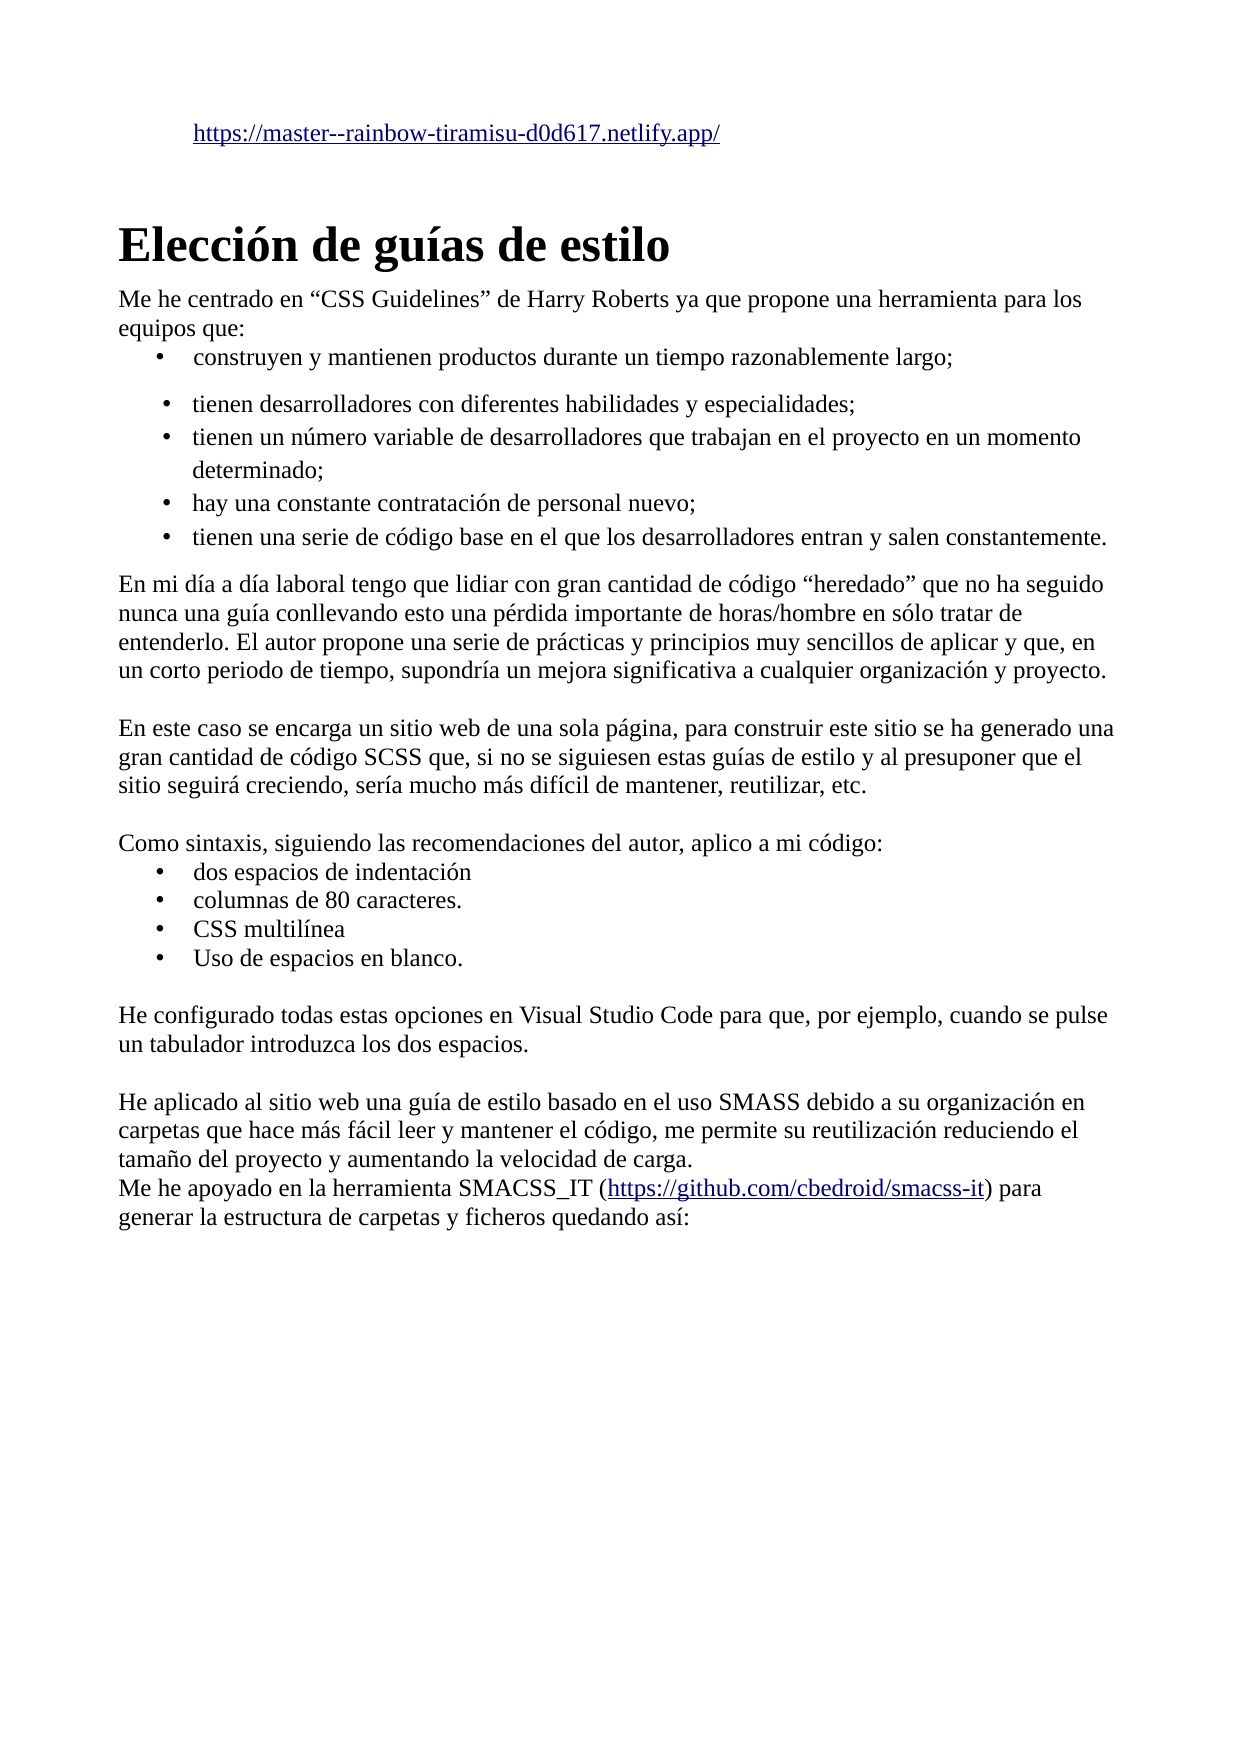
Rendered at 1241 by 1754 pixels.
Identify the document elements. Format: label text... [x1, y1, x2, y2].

text Como sintaxis, siguiendo las recomendaciones del autor, aplico a mi código: [118, 828, 1122, 857]
text En este caso se encarga un sitio web de una sola página, para construir este sitio se ha generado una gran cantidad de código SCSS que, si no se siguiesen estas guías de estilo y al presuponer que el sitio seguirá creciendo, sería mucho más difícil de mantener, reutilizar, etc. [118, 713, 1122, 799]
list CSS multilínea [156, 914, 1122, 943]
list tienen desarrolladores con diferentes habilidades y especialidades; [162, 389, 1122, 418]
text Me he apoyado en la herramienta SMACSS_IT (https://github.com/cbedroid/smacss-it) para generar la estructura de carpetas y ficheros quedando así: [118, 1173, 1122, 1230]
list Uso de espacios en blanco. [156, 943, 1122, 972]
list columnas de 80 caracteres. [156, 885, 1122, 914]
list tienen un número variable de desarrolladores que trabajan en el proyecto en un momento determinado; [162, 422, 1122, 484]
subtitle Elección de guías de estilo [118, 214, 1122, 272]
list tienen una serie de código base en el que los desarrolladores entran y salen constantemente. [162, 522, 1122, 550]
text En mi día a día laboral tengo que lidiar con gran cantidad de código “heredado” que no ha seguido nunca una guía conllevando esto una pérdida importante de horas/hombre en sólo tratar de entenderlo. El autor propone una serie de prácticas y principios muy sencillos de aplicar y que, en un corto periodo de tiempo, supondría un mejora significativa a cualquier organización y proyecto. [118, 569, 1122, 684]
list dos espacios de indentación [156, 857, 1122, 885]
list hay una constante contratación de personal nuevo; [162, 488, 1122, 517]
list construyen y mantienen productos durante un tiempo razonablemente largo; [156, 342, 1122, 371]
text He configurado todas estas opciones en Visual Studio Code para que, por ejemplo, cuando se pulse un tabulador introduzca los dos espacios. [118, 1000, 1122, 1058]
text He aplicado al sitio web una guía de estilo basado en el uso SMASS debido a su organización en carpetas que hace más fácil leer y mantener el código, me permite su reutilización reduciendo el tamaño del proyecto y aumentando la velocidad de carga. [118, 1087, 1122, 1173]
list https://master--rainbow-tiramisu-d0d617.netlify.app/ [156, 118, 1122, 147]
text Me he centrado en “CSS Guidelines” de Harry Roberts ya que propone una herramienta para los equipos que: [118, 284, 1122, 342]
